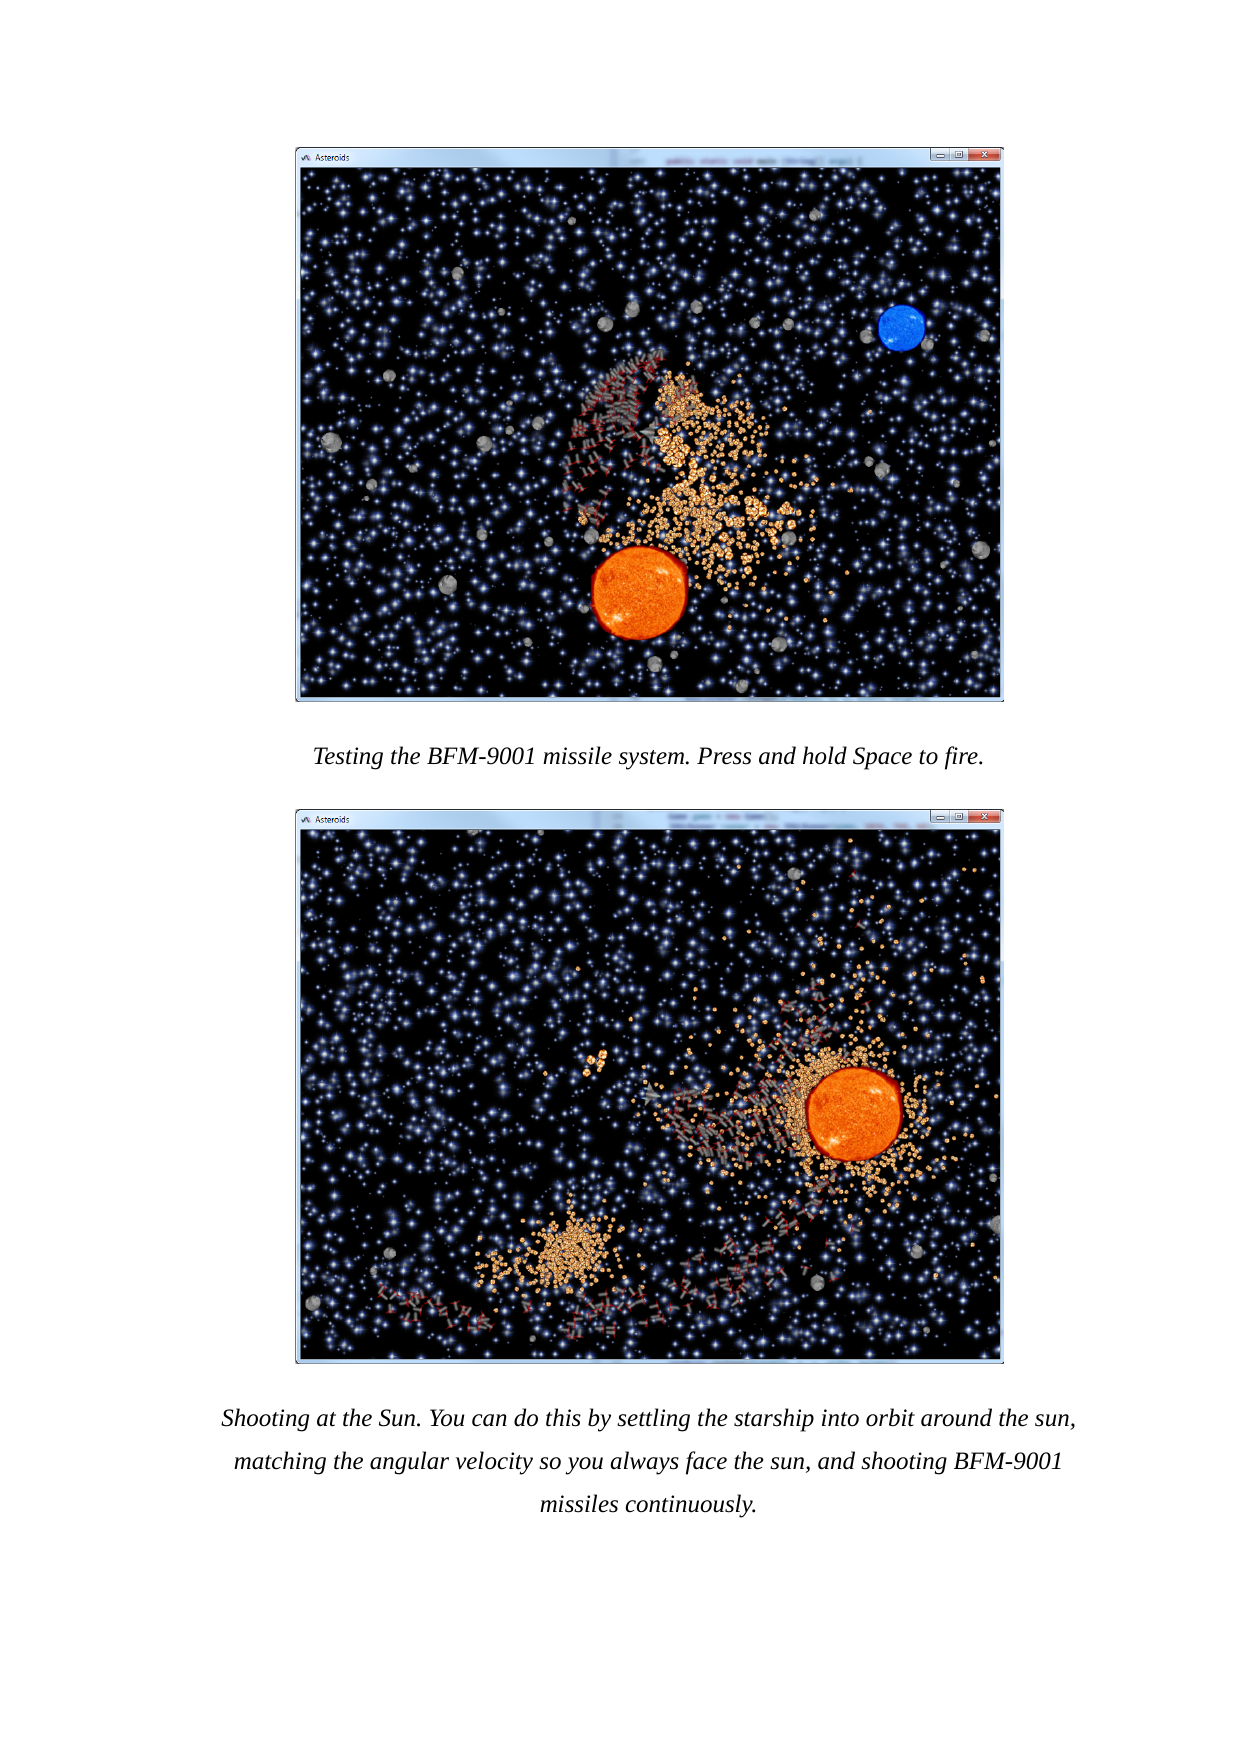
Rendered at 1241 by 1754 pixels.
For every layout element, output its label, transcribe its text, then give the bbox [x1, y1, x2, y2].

picture [295, 147, 1004, 702]
picture [295, 809, 1004, 1364]
text Testing the BFM-9001 missile system. Press and hold Space to fire. [207, 741, 1093, 770]
text Shooting at the Sun. You can do this by settling the starship into orbit around the sun, matching the angular velocity so you always face the sun, and shooting BFM-9001 missiles continuously. [207, 1403, 1093, 1518]
